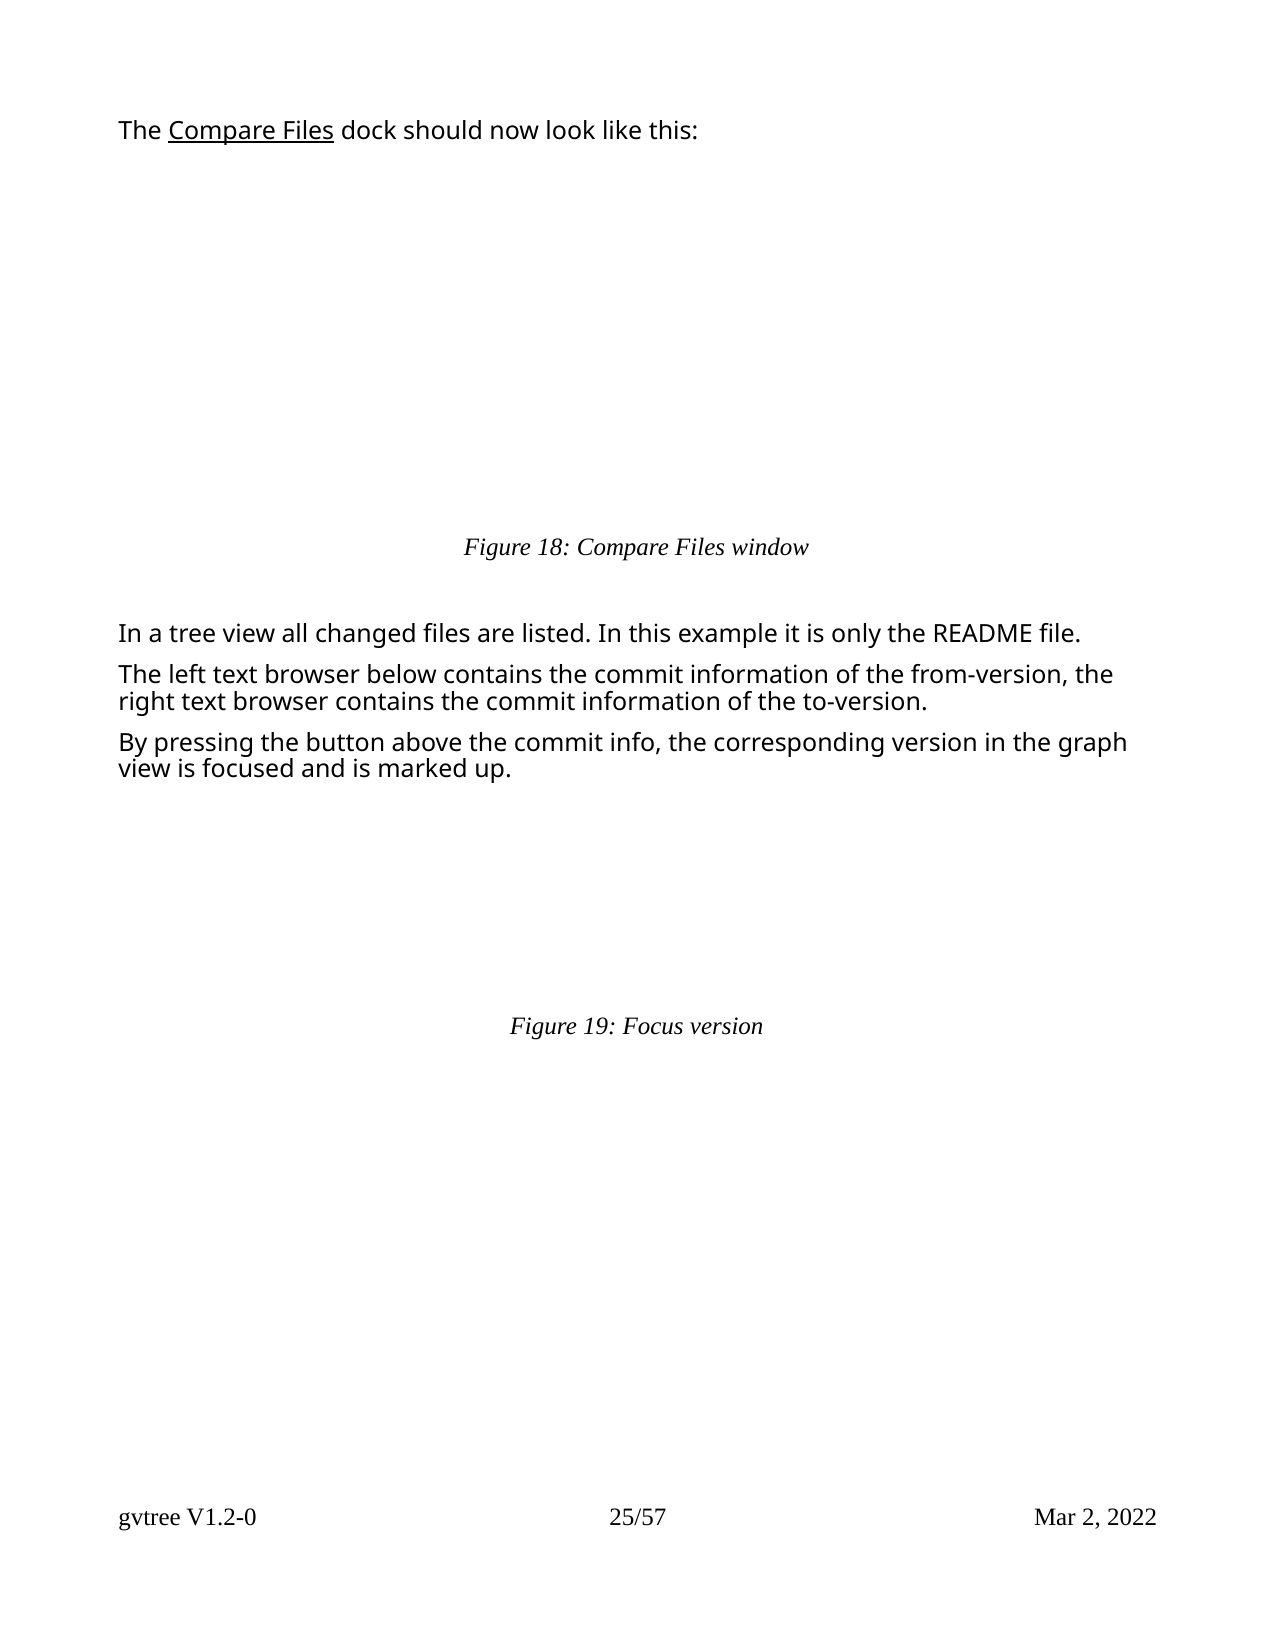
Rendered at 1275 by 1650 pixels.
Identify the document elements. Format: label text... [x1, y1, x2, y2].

text The left text browser below contains the commit information of the from-version, the right text browser contains the commit information of the to-version. [118, 663, 1157, 716]
text In a tree view all changed files are listed. In this example it is only the README file. [118, 622, 1157, 648]
text The Compare Files dock should now look like this: [118, 118, 1157, 144]
text Figure 18: Compare Files window [195, 172, 1080, 561]
text Figure 19: Focus version [455, 810, 820, 1040]
text By pressing the button above the commit info, the corresponding version in the graph view is focused and is marked up. [118, 730, 1157, 783]
